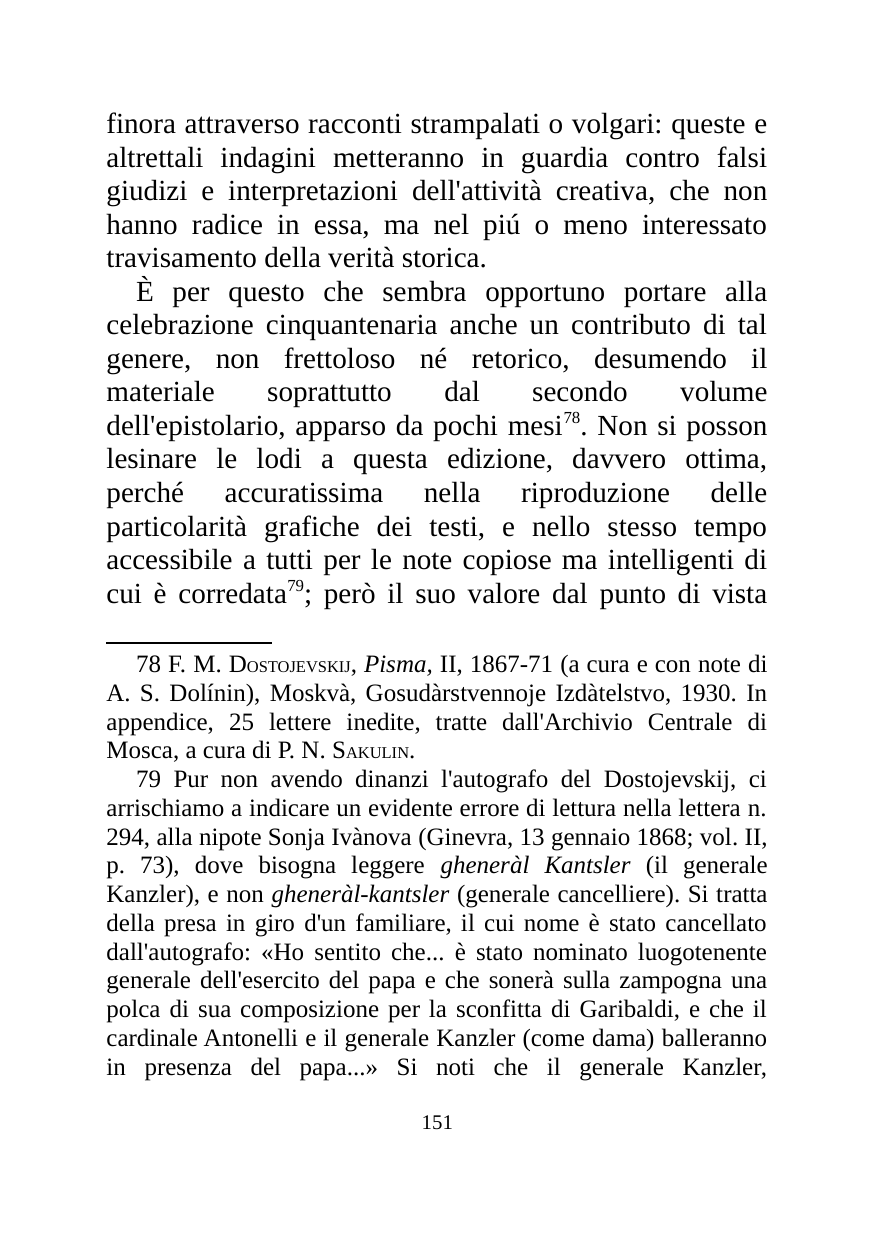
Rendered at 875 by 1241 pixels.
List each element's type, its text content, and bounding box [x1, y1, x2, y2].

text F. M. Dostojevskij, Pisma, II, 1867-71 (a cura e con note di A. S. Dolínin), Moskvà, Gosudàrstvennoje Izdàtelstvo, 1930. In appendice, 25 lettere inedite, tratte dall'Archivio Centrale di Mosca, a cura di P. N. Sakulin. [106, 649, 768, 764]
text finora attraverso racconti strampalati o volgari: queste e altrettali indagini metteranno in guardia contro falsi giudizi e interpretazioni dell'attività creativa, che non hanno radice in essa, ma nel piú o meno interessato travisamento della verità storica. [106, 106, 768, 274]
text Pur non avendo dinanzi l'autografo del Dostojevskij, ci arrischiamo a indicare un evidente errore di lettura nella lettera n. 294, alla nipote Sonja Ivànova (Ginevra, 13 gennaio 1868; vol. II, p. 73), dove bisogna leggere gheneràl Kantsler (il generale Kanzler), e non gheneràl-kantsler (generale cancelliere). Si tratta della presa in giro d'un familiare, il cui nome è stato cancellato dall'autografo: «Ho sentito che... è stato nominato luogotenente generale dell'esercito del papa e che sonerà sulla zampogna una polca di sua composizione per la sconfitta di Garibaldi, e che il cardinale Antonelli e il generale Kanzler (come dama) balleranno in presenza del papa...» Si noti che il generale Kanzler, [106, 764, 768, 1080]
text È per questo che sembra opportuno portare alla celebrazione cinquantenaria anche un contributo di tal genere, non frettoloso né retorico, desumendo il materiale soprattutto dal secondo volume dell'epistolario, apparso da pochi mesi. Non si posson lesinare le lodi a questa edizione, davvero ottima, perché accuratissima nella riproduzione delle particolarità grafiche dei testi, e nello stesso tempo accessibile a tutti per le note copiose ma intelligenti di cui è corredata; però il suo valore dal punto di vista [106, 274, 768, 609]
